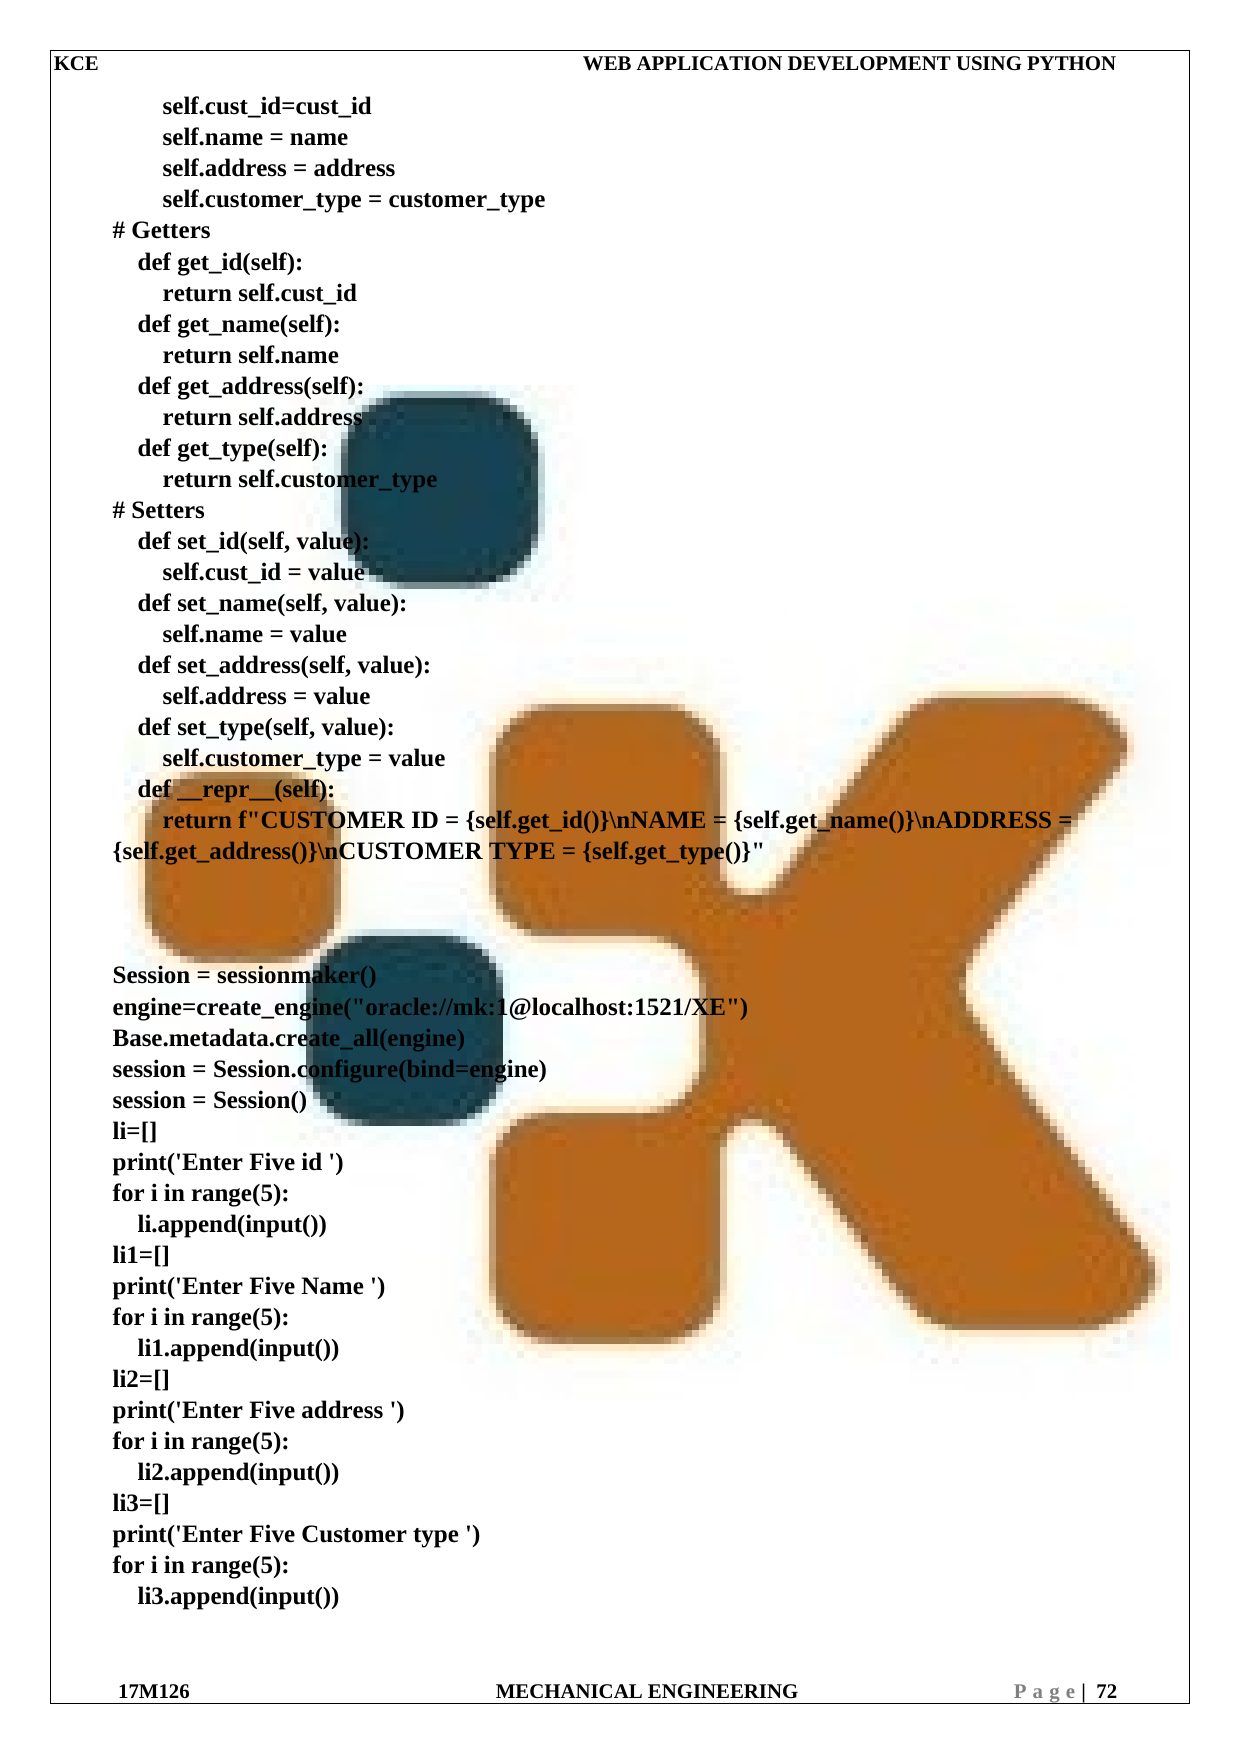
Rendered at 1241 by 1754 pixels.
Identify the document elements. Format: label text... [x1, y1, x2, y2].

text self.name = value [112, 619, 1181, 648]
text print('Enter Five address ') [112, 1395, 1181, 1424]
text return self.name [112, 340, 1181, 368]
text for i in range(5): [112, 1426, 1181, 1455]
text self.address = address [112, 153, 1181, 182]
text print('Enter Five Customer type ') [112, 1519, 1181, 1548]
text return self.cust_id [112, 278, 1181, 306]
text for i in range(5): [112, 1302, 1181, 1331]
text def get_name(self): [112, 309, 1181, 337]
text li1=[] [112, 1240, 1181, 1269]
text li2.append(input()) [112, 1457, 1181, 1486]
text engine=create_engine("oracle://mk:1@localhost:1521/XE") [112, 992, 1181, 1020]
text Session = sessionmaker() [112, 961, 1181, 989]
text li2=[] [112, 1364, 1181, 1393]
text return self.customer_type [112, 464, 1181, 493]
text self.name = name [112, 122, 1181, 151]
text self.customer_type = customer_type [112, 184, 1181, 213]
text self.cust_id=cust_id [112, 91, 1181, 120]
text # Getters [112, 216, 1181, 244]
text def get_type(self): [112, 433, 1181, 462]
text return self.address [112, 402, 1181, 431]
text def set_type(self, value): [112, 712, 1181, 741]
text li3.append(input()) [112, 1581, 1181, 1610]
text def __repr__(self): [112, 774, 1181, 803]
text def set_id(self, value): [112, 526, 1181, 555]
text def set_address(self, value): [112, 650, 1181, 679]
text li3=[] [112, 1488, 1181, 1517]
text print('Enter Five Name ') [112, 1271, 1181, 1300]
text self.address = value [112, 681, 1181, 710]
text for i in range(5): [112, 1550, 1181, 1579]
text # Setters [112, 495, 1181, 524]
text return f"CUSTOMER ID = {self.get_id()}\nNAME = {self.get_name()}\nADDRESS = {self.get_address()}\nCUSTOMER TYPE = {self.get_type()}" [112, 805, 1181, 865]
text self.customer_type = value [112, 743, 1181, 772]
picture [124, 865, 1170, 961]
text def get_address(self): [112, 371, 1181, 399]
text def get_id(self): [112, 247, 1181, 275]
text session = Session.configure(bind=engine) [112, 1054, 1181, 1082]
text print('Enter Five id ') [112, 1147, 1181, 1176]
text self.cust_id = value [112, 557, 1181, 586]
text for i in range(5): [112, 1178, 1181, 1207]
text li=[] [112, 1116, 1181, 1144]
text Base.metadata.create_all(engine) [112, 1023, 1181, 1051]
text li1.append(input()) [112, 1333, 1181, 1362]
text li.append(input()) [112, 1209, 1181, 1238]
text session = Session() [112, 1085, 1181, 1113]
text def set_name(self, value): [112, 588, 1181, 617]
